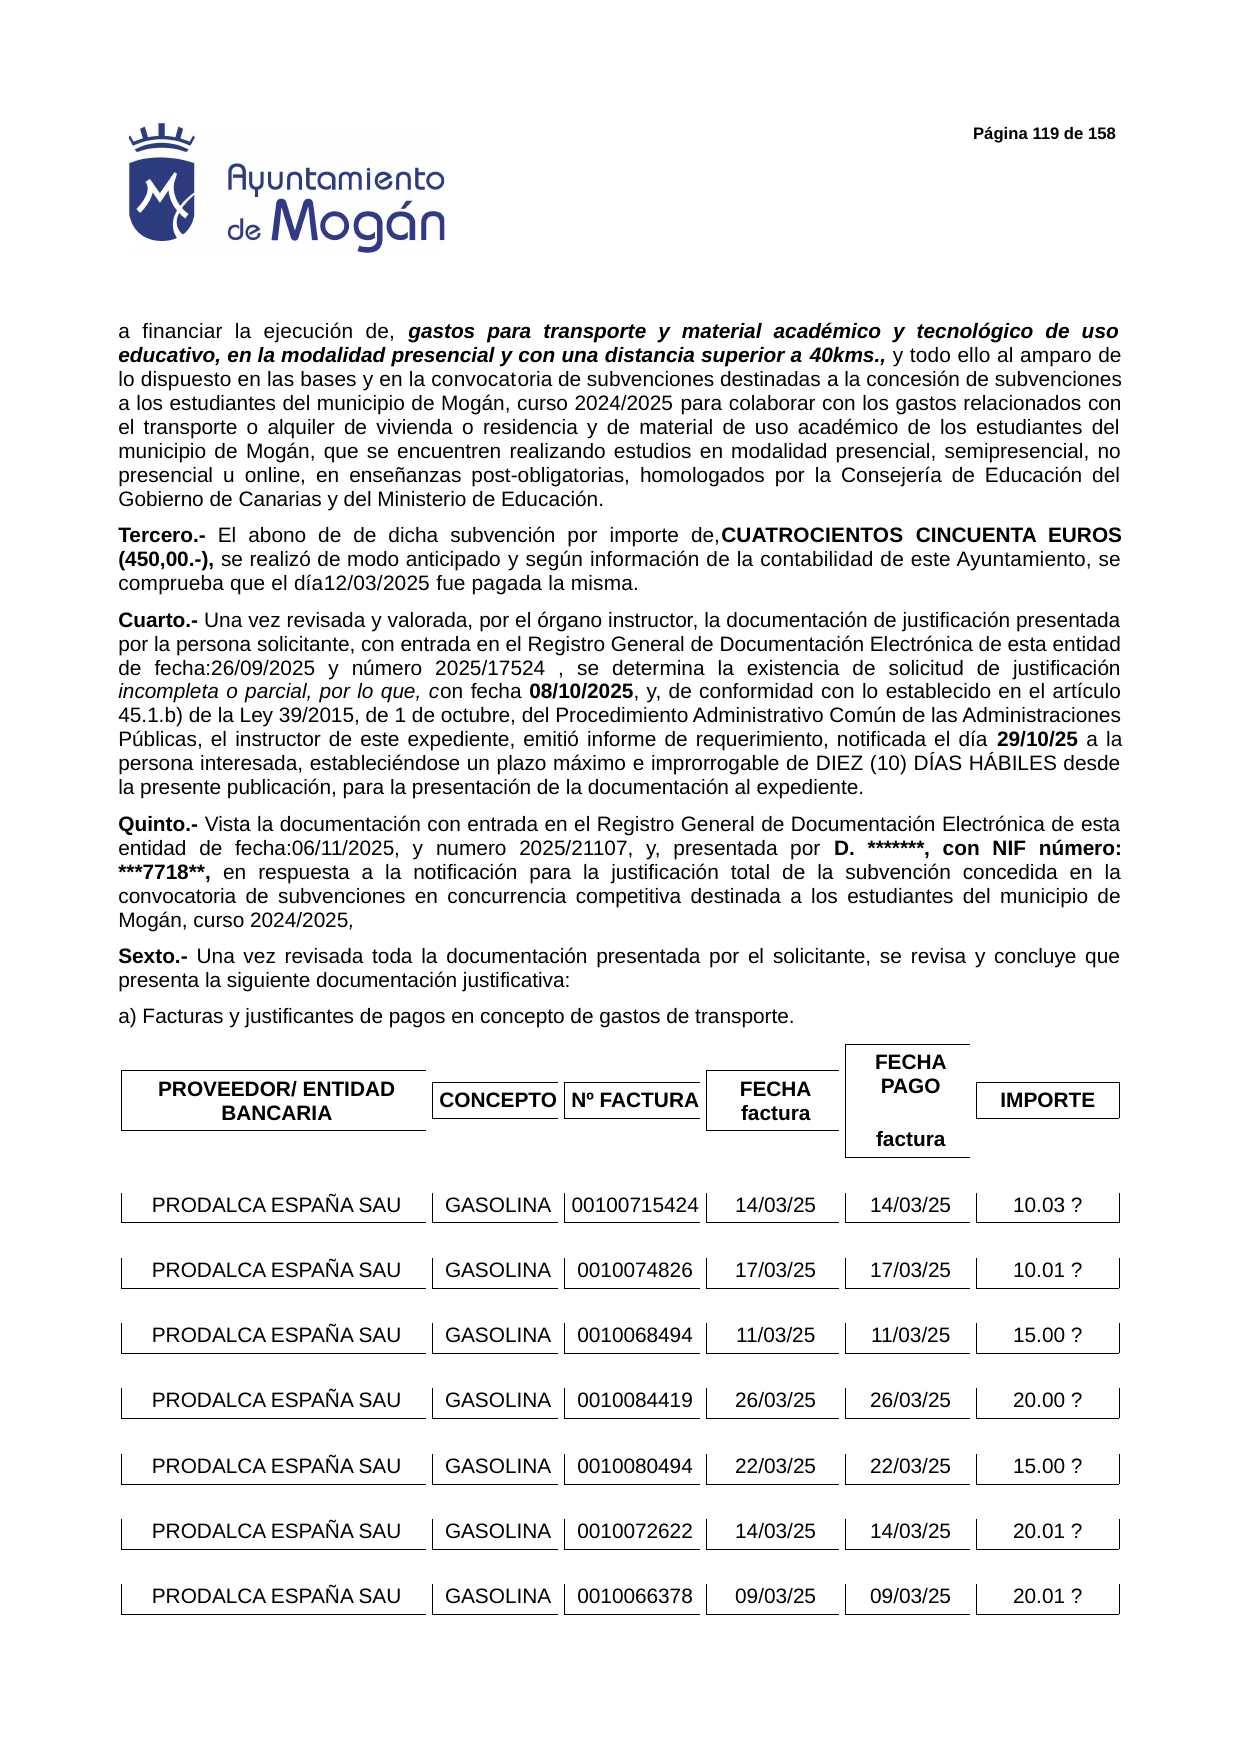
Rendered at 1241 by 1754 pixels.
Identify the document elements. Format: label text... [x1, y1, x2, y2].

table_cell 20.01 ? [973, 1581, 1122, 1617]
table_header CONCEPTO [429, 1041, 561, 1189]
table_cell PRODALCA ESPAÑA SAU [118, 1581, 429, 1617]
table_cell 10.03 ? [973, 1190, 1122, 1255]
table_cell 22/03/25 [842, 1451, 973, 1516]
table_cell GASOLINA [429, 1320, 561, 1385]
table_cell 15.00 ? [973, 1320, 1122, 1385]
table_cell 17/03/25 [842, 1255, 973, 1320]
table_cell 22/03/25 [703, 1451, 842, 1516]
text a financiar la ejecución de, gastos para transporte y material académico y tecnológico de uso educativo, en la modalidad presencial y con una distancia superior a 40kms., y todo ello al amparo de lo dispuesto en las bases y en la convocatoria de subvenciones destinadas a la concesión de subvenciones a los estudiantes del municipio de Mogán, curso 2024/2025 para colaborar con los gastos relacionados con el transporte o alquiler de vivienda o residencia y de material de uso académico de los estudiantes del municipio de Mogán, que se encuentren realizando estudios en modalidad presencial, semipresencial, no presencial u online, en enseñanzas post-obligatorias, homologados por la Consejería de Educación del Gobierno de Canarias y del Ministerio de Educación. [118, 319, 1122, 511]
table_cell 00100715424 [561, 1190, 703, 1255]
table_cell 0010068494 [561, 1320, 703, 1385]
table_cell PRODALCA ESPAÑA SAU [118, 1255, 429, 1320]
table_cell 17/03/25 [703, 1255, 842, 1320]
text Cuarto.- Una vez revisada y valorada, por el órgano instructor, la documentación de justificación presentada por la persona solicitante, con entrada en el Registro General de Documentación Electrónica de esta entidad de fecha:26/09/2025 y número 2025/17524 , se determina la existencia de solicitud de justificación incompleta o parcial, por lo que, con fecha 08/10/2025, y, de conformidad con lo establecido en el artículo 45.1.b) de la Ley 39/2015, de 1 de octubre, del Procedimiento Administrativo Común de las Administraciones Públicas, el instructor de este expediente, emitió informe de requerimiento, notificada el día 29/10/25 a la persona interesada, estableciéndose un plazo máximo e improrrogable de DIEZ (10) DÍAS HÁBILES desde la presente publicación, para la presentación de la documentación al expediente. [118, 607, 1122, 799]
table_cell 0010080494 [561, 1451, 703, 1516]
table_cell 14/03/25 [703, 1190, 842, 1255]
text Tercero.- El abono de de dicha subvención por importe de,CUATROCIENTOS CINCUENTA EUROS (450,00.-), se realizó de modo anticipado y según información de la contabilidad de este Ayuntamiento, se comprueba que el día12/03/2025 fue pagada la misma. [118, 523, 1122, 595]
table_header Nº FACTURA [561, 1041, 703, 1189]
table_cell 0010066378 [561, 1581, 703, 1617]
table_cell 09/03/25 [842, 1581, 973, 1617]
table_cell 14/03/25 [842, 1190, 973, 1255]
table_cell 26/03/25 [842, 1385, 973, 1451]
table_header FECHA factura [703, 1041, 842, 1189]
table_cell 20.01 ? [973, 1516, 1122, 1581]
table_cell PRODALCA ESPAÑA SAU [118, 1516, 429, 1581]
picture [128, 123, 445, 259]
table_header IMPORTE [973, 1041, 1122, 1189]
table_cell GASOLINA [429, 1516, 561, 1581]
table_cell PRODALCA ESPAÑA SAU [118, 1190, 429, 1255]
table_cell PRODALCA ESPAÑA SAU [118, 1320, 429, 1385]
text Quinto.- Vista la documentación con entrada en el Registro General de Documentación Electrónica de esta entidad de fecha:06/11/2025, y numero 2025/21107, y, presentada por D. *******, con NIF número: ***7718**, en respuesta a la notificación para la justificación total de la subvención concedida en la convocatoria de subvenciones en concurrencia competitiva destinada a los estudiantes del municipio de Mogán, curso 2024/2025, [118, 812, 1122, 931]
table_cell 0010074826 [561, 1255, 703, 1320]
text a) Facturas y justificantes de pagos en concepto de gastos de transporte. [118, 1004, 1122, 1028]
table_cell GASOLINA [429, 1255, 561, 1320]
table_cell PRODALCA ESPAÑA SAU [118, 1451, 429, 1516]
table_cell 20.00 ? [973, 1385, 1122, 1451]
table_cell GASOLINA [429, 1581, 561, 1617]
table_cell 0010072622 [561, 1516, 703, 1581]
table_cell 15.00 ? [973, 1451, 1122, 1516]
table_cell 11/03/25 [842, 1320, 973, 1385]
table_cell GASOLINA [429, 1385, 561, 1451]
table_cell 26/03/25 [703, 1385, 842, 1451]
table_header PROVEEDOR/ ENTIDAD BANCARIA [118, 1041, 429, 1189]
table_cell PRODALCA ESPAÑA SAU [118, 1385, 429, 1451]
text Sexto.- Una vez revisada toda la documentación presentada por el solicitante, se revisa y concluye que presenta la siguiente documentación justificativa: [118, 944, 1122, 992]
table_cell GASOLINA [429, 1190, 561, 1255]
table_cell GASOLINA [429, 1451, 561, 1516]
table_cell 09/03/25 [703, 1581, 842, 1617]
table_cell 14/03/25 [703, 1516, 842, 1581]
table_cell 10.01 ? [973, 1255, 1122, 1320]
table_cell 0010084419 [561, 1385, 703, 1451]
table_cell 14/03/25 [842, 1516, 973, 1581]
table_header FECHA PAGO factura [842, 1041, 973, 1189]
table_cell 11/03/25 [703, 1320, 842, 1385]
